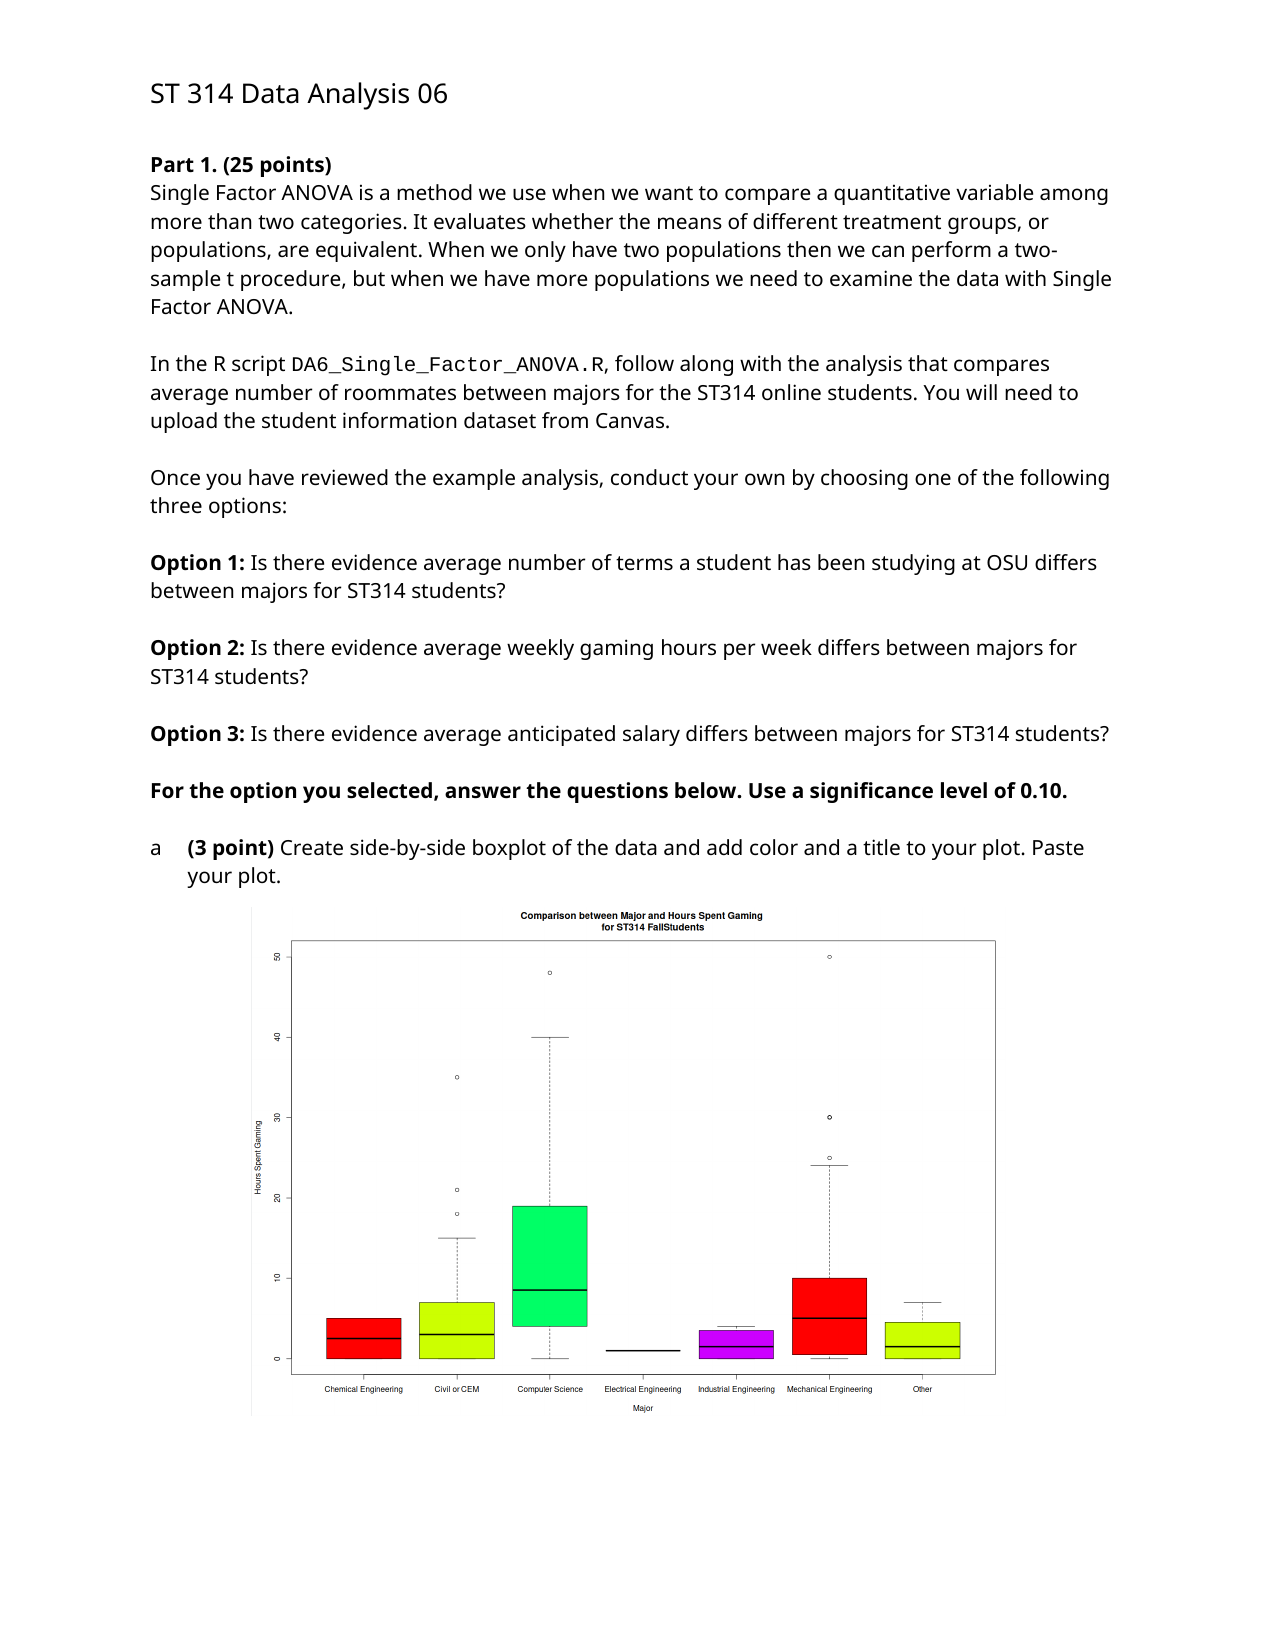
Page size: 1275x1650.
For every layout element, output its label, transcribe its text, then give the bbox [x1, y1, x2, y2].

text Single Factor ANOVA is a method we use when we want to compare a quantitative variable among more than two categories. It evaluates whether the means of different treatment groups, or populations, are equivalent. When we only have two populations then we can perform a two-sample t procedure, but when we have more populations we need to examine the data with Single Factor ANOVA. [150, 178, 1125, 321]
text Option 2: Is there evidence average weekly gaming hours per week differs between majors for ST314 students? [150, 633, 1125, 690]
text Option 3: Is there evidence average anticipated salary differs between majors for ST314 students? [150, 719, 1125, 747]
text Part 1. (25 points) [150, 150, 1125, 178]
text Once you have reviewed the example analysis, conduct your own by choosing one of the following three options: [150, 463, 1125, 520]
text For the option you selected, answer the questions below. Use a significance level of 0.10. [150, 776, 1125, 804]
picture [251, 907, 1006, 1416]
text Option 1: Is there evidence average number of terms a student has been studying at OSU differs between majors for ST314 students? [150, 548, 1125, 605]
list (3 point) Create side-by-side boxplot of the data and add color and a title to your plot. Paste your plot. [150, 833, 1125, 889]
text In the R script DA6_Single_Factor_ANOVA.R, follow along with the analysis that compares average number of roommates between majors for the ST314 online students. You will need to upload the student information dataset from Canvas. [150, 349, 1125, 434]
